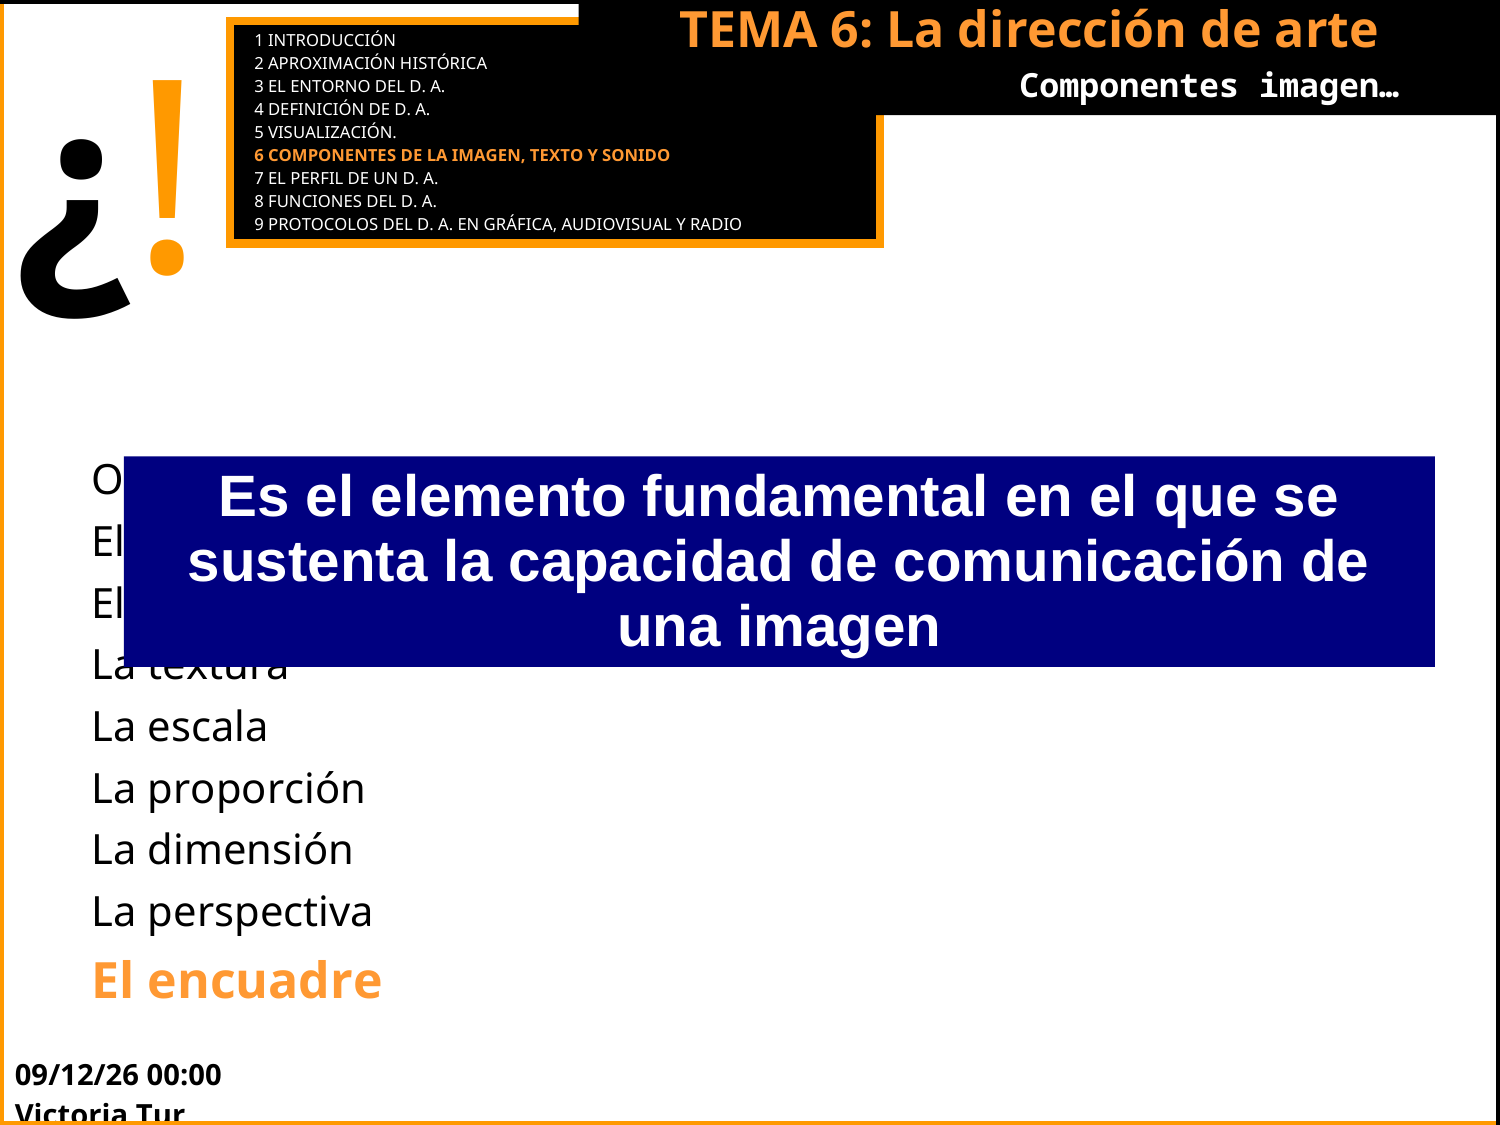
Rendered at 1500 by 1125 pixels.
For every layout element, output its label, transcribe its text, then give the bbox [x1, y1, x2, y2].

list Otros ingredientes importantes: El tono El contraste La textura La escala La proporción La dimensión La perspectiva El encuadre [76, 255, 1427, 1076]
text_box Es el elemento fundamental en el que se sustenta la capacidad de comunicación de una imagen [123, 456, 1435, 667]
text_box 1 INTRODUCCIÓN 2 APROXIMACIÓN HISTÓRICA 3 EL ENTORNO DEL D. A. 4 DEFINICIÓN DE D. A. 5 VISUALIZACIÓN. 6 COMPONENTES DE LA IMAGEN, TEXTO Y SONIDO 7 EL PERFIL DE UN D. A. 8 FUNCIONES DEL D. A. 9 PROTOCOLOS DEL D. A. EN GRÁFICA, AUDIOVISUAL Y RADIO [230, 20, 880, 244]
text_box TEMA 6: La dirección de arte Componentes imagen… [578, 0, 1500, 116]
